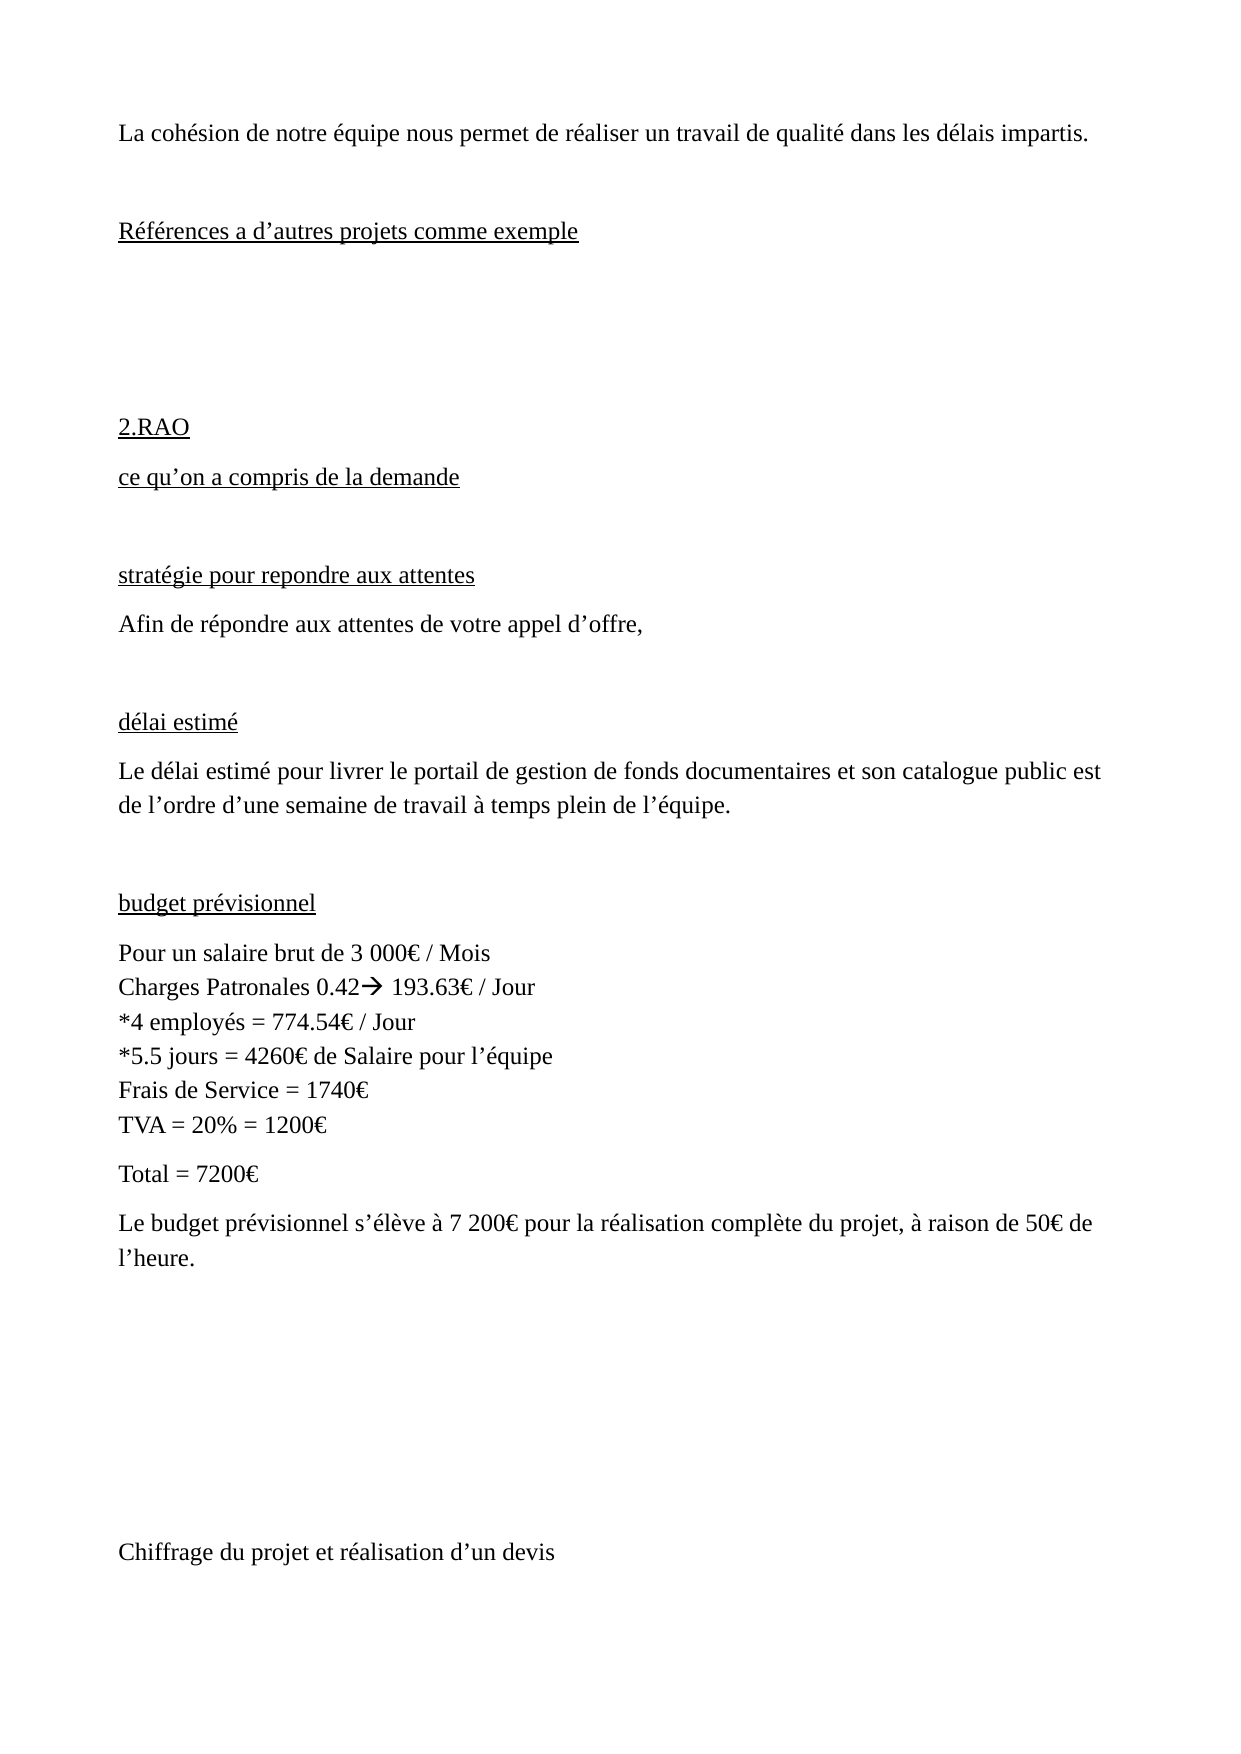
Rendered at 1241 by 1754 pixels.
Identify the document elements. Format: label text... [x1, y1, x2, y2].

text ce qu’on a compris de la demande [118, 462, 1122, 490]
text Afin de répondre aux attentes de votre appel d’offre, [118, 609, 1122, 637]
text Références a d’autres projets comme exemple [118, 216, 1122, 245]
text budget prévisionnel [118, 888, 1122, 917]
text stratégie pour repondre aux attentes [118, 560, 1122, 588]
text La cohésion de notre équipe nous permet de réaliser un travail de qualité dans les délais impartis. [118, 118, 1122, 147]
text Pour un salaire brut de 3 000€ / Mois Charges Patronales 0.42 193.63€ / Jour *4 employés = 774.54€ / Jour *5.5 jours = 4260€ de Salaire pour l’équipe Frais de Service = 1740€ TVA = 20% = 1200€ [118, 938, 1122, 1139]
text Total = 7200€ [118, 1159, 1122, 1188]
text délai estimé [118, 707, 1122, 736]
text 2.RAO [118, 412, 1122, 441]
text Chiffrage du projet et réalisation d’un devis [118, 1537, 1122, 1566]
text Le délai estimé pour livrer le portail de gestion de fonds documentaires et son catalogue public est de l’ordre d’une semaine de travail à temps plein de l’équipe. [118, 756, 1122, 819]
text Le budget prévisionnel s’élève à 7 200€ pour la réalisation complète du projet, à raison de 50€ de l’heure. [118, 1208, 1122, 1271]
